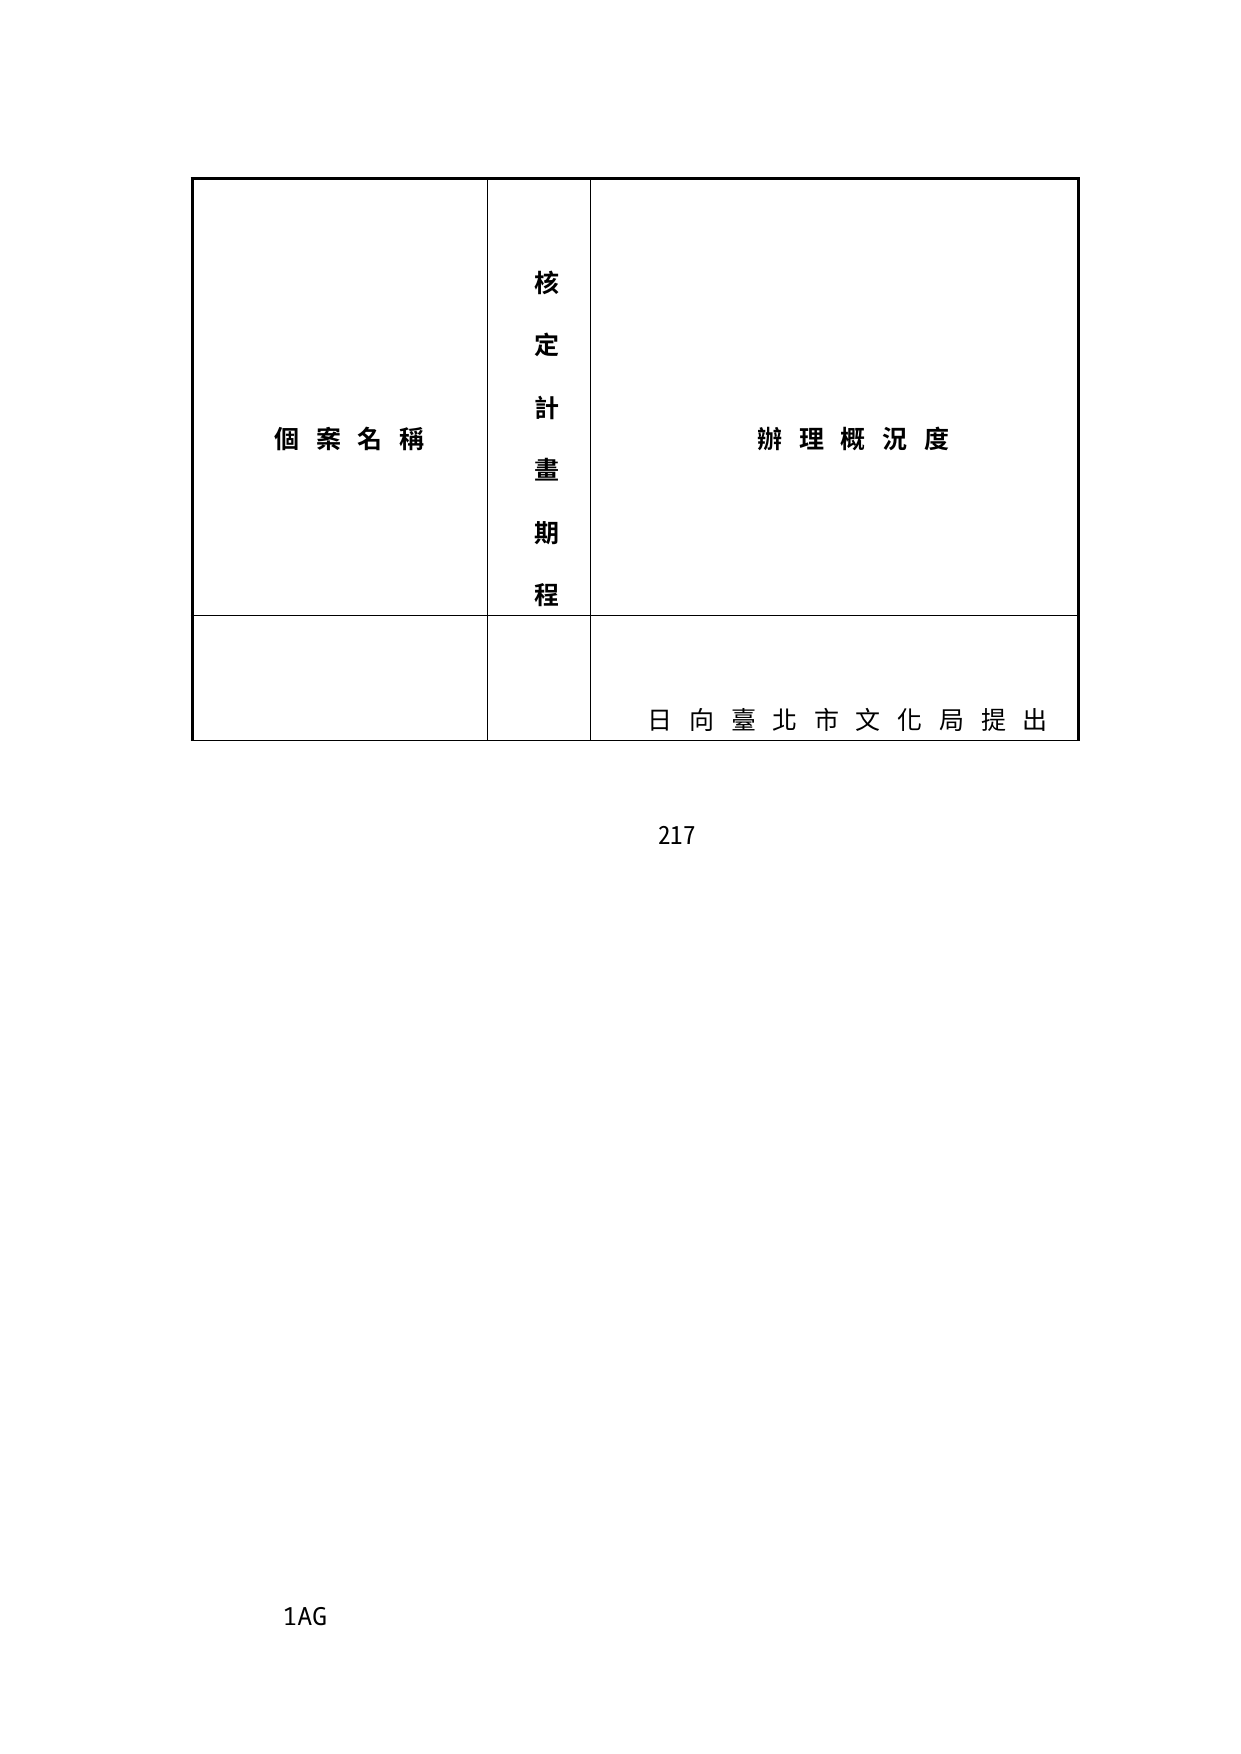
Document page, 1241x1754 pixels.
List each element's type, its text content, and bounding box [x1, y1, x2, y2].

table_header 核定計畫期程 [488, 180, 590, 615]
table_cell 日向臺北市文化局提出 [591, 616, 1077, 740]
table_header 辦理概況度 [591, 180, 1077, 615]
table_cell [488, 616, 590, 740]
table_cell [194, 616, 487, 740]
table_header 個案名稱 [194, 180, 487, 615]
